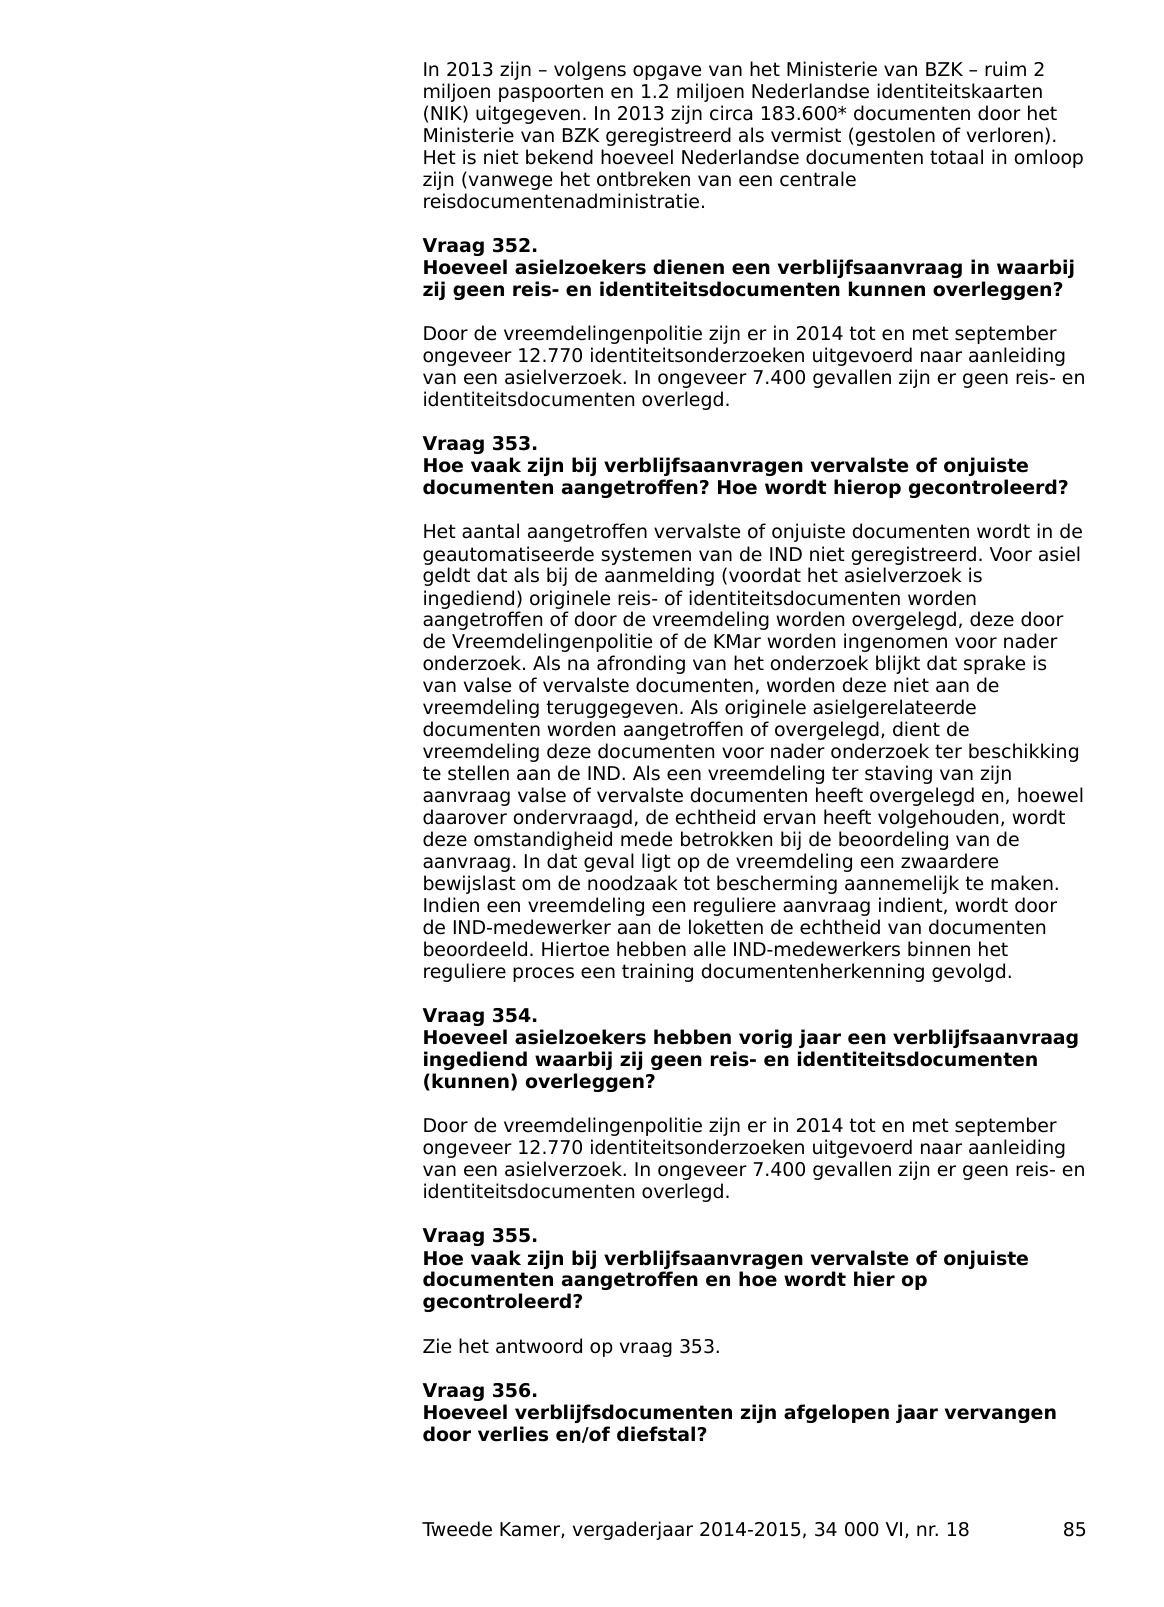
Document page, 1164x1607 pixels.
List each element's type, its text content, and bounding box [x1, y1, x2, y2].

text Hoeveel asielzoekers dienen een verblijfsaanvraag in waarbij zij geen reis- en identiteitsdocumenten kunnen overleggen? [422, 257, 1087, 301]
text Het aantal aangetroffen vervalste of onjuiste documenten wordt in de geautomatiseerde systemen van de IND niet geregistreerd. Voor asiel geldt dat als bij de aanmelding (voordat het asielverzoek is ingediend) originele reis- of identiteitsdocumenten worden aangetroffen of door de vreemdeling worden overgelegd, deze door de Vreemdelingenpolitie of de KMar worden ingenomen voor nader onderzoek. Als na afronding van het onderzoek blijkt dat sprake is van valse of vervalste documenten, worden deze niet aan de vreemdeling teruggegeven. Als originele asielgerelateerde documenten worden aangetroffen of overgelegd, dient de vreemdeling deze documenten voor nader onderzoek ter beschikking te stellen aan de IND. Als een vreemdeling ter staving van zijn aanvraag valse of vervalste documenten heeft overgelegd en, hoewel daarover ondervraagd, de echtheid ervan heeft volgehouden, wordt deze omstandigheid mede betrokken bij de beoordeling van de aanvraag. In dat geval ligt op de vreemdeling een zwaardere bewijslast om de noodzaak tot bescherming aannemelijk te maken. Indien een vreemdeling een reguliere aanvraag indient, wordt door de IND-medewerker aan de loketten de echtheid van documenten beoordeeld. Hiertoe hebben alle IND-medewerkers binnen het reguliere proces een training documentenherkenning gevolgd. [422, 521, 1087, 983]
text Vraag 354. [422, 1005, 1087, 1027]
text Door de vreemdelingenpolitie zijn er in 2014 tot en met september ongeveer 12.770 identiteitsonderzoeken uitgevoerd naar aanleiding van een asielverzoek. In ongeveer 7.400 gevallen zijn er geen reis- en identiteitsdocumenten overlegd. [422, 323, 1087, 411]
text Hoe vaak zijn bij verblijfsaanvragen vervalste of onjuiste documenten aangetroffen en hoe wordt hier op gecontroleerd? [422, 1247, 1087, 1313]
text Hoe vaak zijn bij verblijfsaanvragen vervalste of onjuiste documenten aangetroffen? Hoe wordt hierop gecontroleerd? [422, 455, 1087, 499]
text Vraag 356. [422, 1380, 1087, 1402]
text Vraag 355. [422, 1225, 1087, 1247]
text Door de vreemdelingenpolitie zijn er in 2014 tot en met september ongeveer 12.770 identiteitsonderzoeken uitgevoerd naar aanleiding van een asielverzoek. In ongeveer 7.400 gevallen zijn er geen reis- en identiteitsdocumenten overlegd. [422, 1115, 1087, 1203]
text Vraag 353. [422, 433, 1087, 455]
text Hoeveel verblijfsdocumenten zijn afgelopen jaar vervangen door verlies en/of diefstal? [422, 1402, 1087, 1446]
text In 2013 zijn – volgens opgave van het Ministerie van BZK – ruim 2 miljoen paspoorten en 1.2 miljoen Nederlandse identiteitskaarten (NIK) uitgegeven. In 2013 zijn circa 183.600* documenten door het Ministerie van BZK geregistreerd als vermist (gestolen of verloren). Het is niet bekend hoeveel Nederlandse documenten totaal in omloop zijn (vanwege het ontbreken van een centrale reisdocumentenadministratie. [422, 59, 1087, 213]
text Zie het antwoord op vraag 353. [422, 1336, 1087, 1357]
text Hoeveel asielzoekers hebben vorig jaar een verblijfsaanvraag ingediend waarbij zij geen reis- en identiteitsdocumenten (kunnen) overleggen? [422, 1027, 1087, 1093]
text Vraag 352. [422, 235, 1087, 257]
